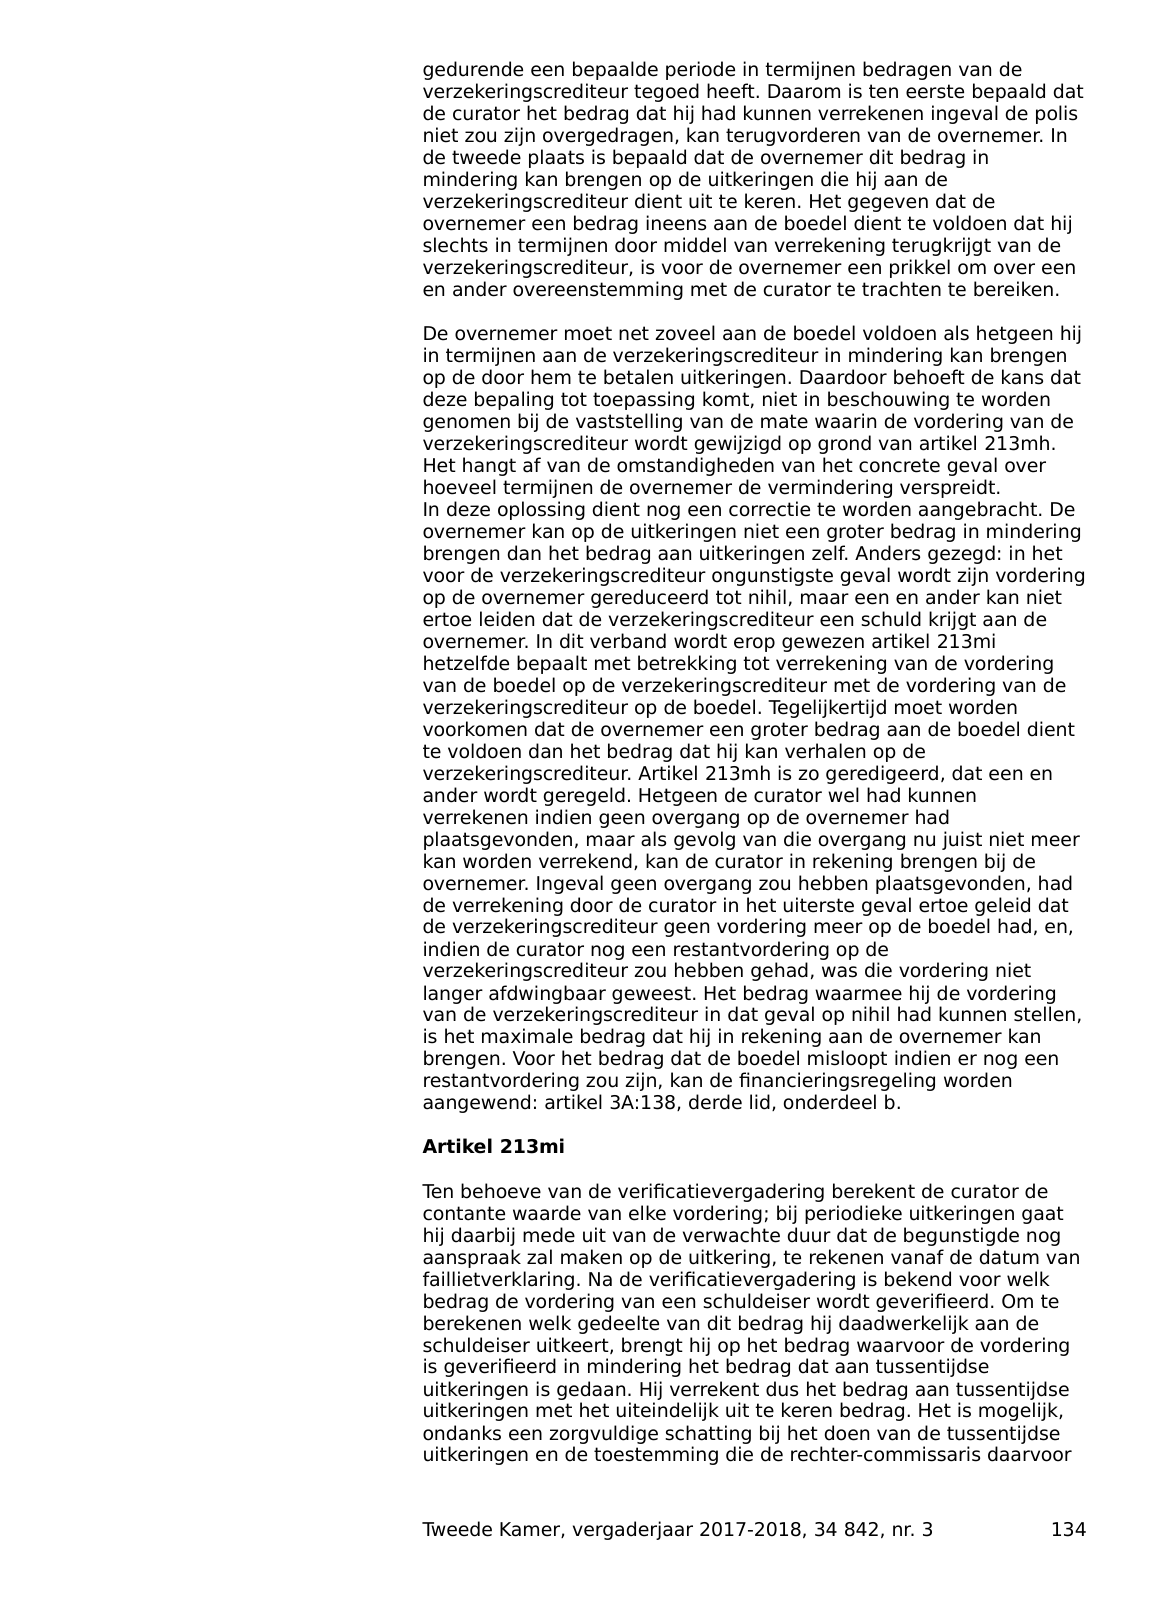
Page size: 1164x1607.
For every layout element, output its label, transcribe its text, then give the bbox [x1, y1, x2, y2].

text In deze oplossing dient nog een correctie te worden aangebracht. De overnemer kan op de uitkeringen niet een groter bedrag in mindering brengen dan het bedrag aan uitkeringen zelf. Anders gezegd: in het voor de verzekeringscrediteur ongunstigste geval wordt zijn vordering op de overnemer gereduceerd tot nihil, maar een en ander kan niet ertoe leiden dat de verzekeringscrediteur een schuld krijgt aan de overnemer. In dit verband wordt erop gewezen artikel 213mi hetzelfde bepaalt met betrekking tot verrekening van de vordering van de boedel op de verzekeringscrediteur met de vordering van de verzekeringscrediteur op de boedel. Tegelijkertijd moet worden voorkomen dat de overnemer een groter bedrag aan de boedel dient te voldoen dan het bedrag dat hij kan verhalen op de verzekeringscrediteur. Artikel 213mh is zo geredigeerd, dat een en ander wordt geregeld. Hetgeen de curator wel had kunnen verrekenen indien geen overgang op de overnemer had plaatsgevonden, maar als gevolg van die overgang nu juist niet meer kan worden verrekend, kan de curator in rekening brengen bij de overnemer. Ingeval geen overgang zou hebben plaatsgevonden, had de verrekening door de curator in het uiterste geval ertoe geleid dat de verzekeringscrediteur geen vordering meer op de boedel had, en, indien de curator nog een restantvordering op de verzekeringscrediteur zou hebben gehad, was die vordering niet langer afdwingbaar geweest. Het bedrag waarmee hij de vordering van de verzekeringscrediteur in dat geval op nihil had kunnen stellen, is het maximale bedrag dat hij in rekening aan de overnemer kan brengen. Voor het bedrag dat de boedel misloopt indien er nog een restantvordering zou zijn, kan de financieringsregeling worden aangewend: artikel 3A:138, derde lid, onderdeel b. [422, 499, 1087, 1114]
text gedurende een bepaalde periode in termijnen bedragen van de verzekeringscrediteur tegoed heeft. Daarom is ten eerste bepaald dat de curator het bedrag dat hij had kunnen verrekenen ingeval de polis niet zou zijn overgedragen, kan terugvorderen van de overnemer. In de tweede plaats is bepaald dat de overnemer dit bedrag in mindering kan brengen op de uitkeringen die hij aan de verzekeringscrediteur dient uit te keren. Het gegeven dat de overnemer een bedrag ineens aan de boedel dient te voldoen dat hij slechts in termijnen door middel van verrekening terugkrijgt van de verzekeringscrediteur, is voor de overnemer een prikkel om over een en ander overeenstemming met de curator te trachten te bereiken. [422, 59, 1087, 301]
subtitle Artikel 213mi [422, 1136, 1087, 1158]
text De overnemer moet net zoveel aan de boedel voldoen als hetgeen hij in termijnen aan de verzekeringscrediteur in mindering kan brengen op de door hem te betalen uitkeringen. Daardoor behoeft de kans dat deze bepaling tot toepassing komt, niet in beschouwing te worden genomen bij de vaststelling van de mate waarin de vordering van de verzekeringscrediteur wordt gewijzigd op grond van artikel 213mh. Het hangt af van de omstandigheden van het concrete geval over hoeveel termijnen de overnemer de vermindering verspreidt. [422, 323, 1087, 499]
text Ten behoeve van de verificatievergadering berekent de curator de contante waarde van elke vordering; bij periodieke uitkeringen gaat hij daarbij mede uit van de verwachte duur dat de begunstigde nog aanspraak zal maken op de uitkering, te rekenen vanaf de datum van faillietverklaring. Na de verificatievergadering is bekend voor welk bedrag de vordering van een schuldeiser wordt geverifieerd. Om te berekenen welk gedeelte van dit bedrag hij daadwerkelijk aan de schuldeiser uitkeert, brengt hij op het bedrag waarvoor de vordering is geverifieerd in mindering het bedrag dat aan tussentijdse uitkeringen is gedaan. Hij verrekent dus het bedrag aan tussentijdse uitkeringen met het uiteindelijk uit te keren bedrag. Het is mogelijk, ondanks een zorgvuldige schatting bij het doen van de tussentijdse uitkeringen en de toestemming die de rechter-commissaris daarvoor [422, 1181, 1087, 1466]
